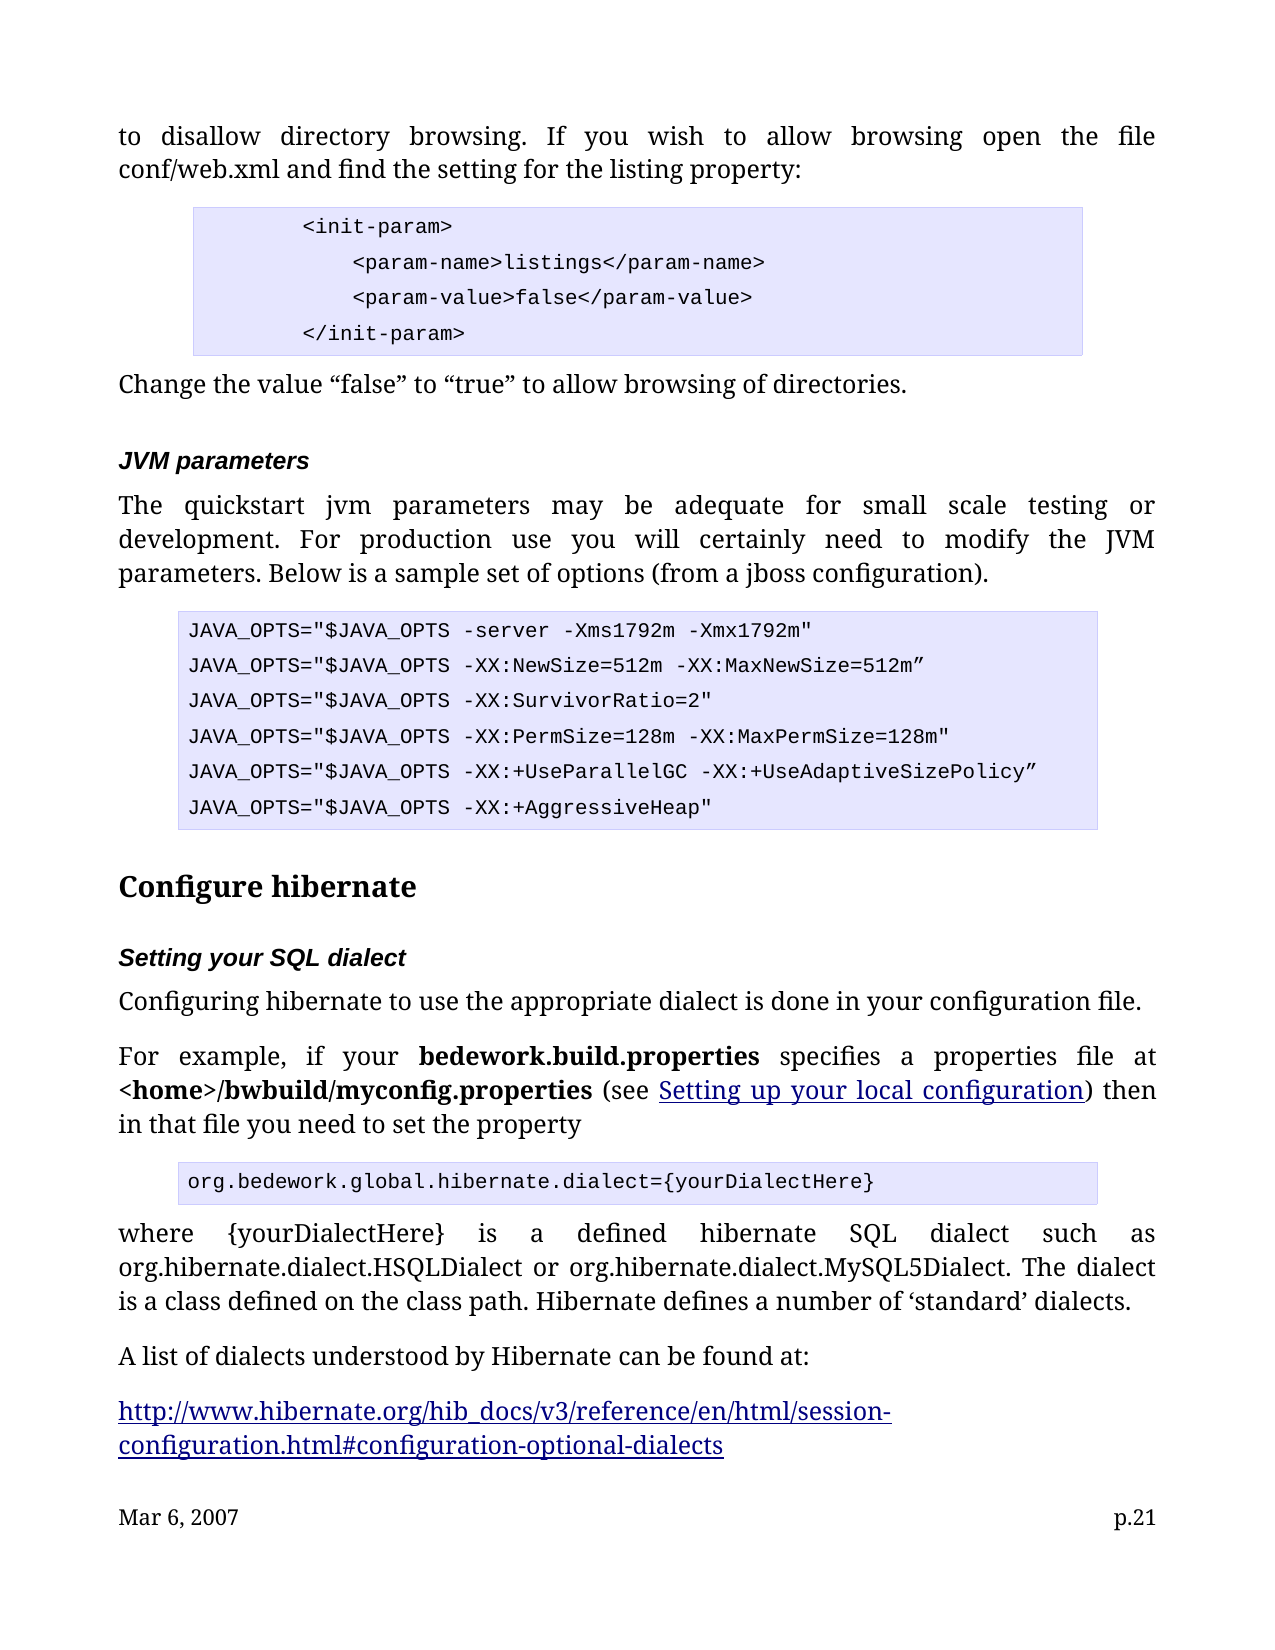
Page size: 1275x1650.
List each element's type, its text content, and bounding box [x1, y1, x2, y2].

subtitle Setting your SQL dialect [118, 943, 1157, 971]
text A list of dialects understood by Hibernate can be found at: [118, 1339, 1157, 1373]
text where {yourDialectHere} is a defined hibernate SQL dialect such as org.hibernate.dialect.HSQLDialect or org.hibernate.dialect.MySQL5Dialect. The dialect is a class defined on the class path. Hibernate defines a number of ‘standard’ dialects. [118, 1216, 1157, 1318]
text <param-value>false</param-value> [194, 278, 1082, 311]
text org.bedework.global.hibernate.dialect={yourDialectHere} [179, 1163, 1097, 1204]
text to disallow directory browsing. If you wish to allow browsing open the file conf/web.xml and find the setting for the listing property: [118, 118, 1157, 186]
text The quickstart jvm parameters may be adequate for small scale testing or development. For production use you will certainly need to modify the JVM parameters. Below is a sample set of options (from a jboss configuration). [118, 487, 1157, 589]
text <init-param> [194, 208, 1082, 240]
text JAVA_OPTS="$JAVA_OPTS -server -Xms1792m -Xmx1792m" JAVA_OPTS="$JAVA_OPTS -XX:NewSize=512m -XX:MaxNewSize=512m” [179, 612, 1097, 679]
text http://www.hibernate.org/hib_docs/v3/reference/en/html/session-configuration.html#configuration-optional-dialects [118, 1394, 1157, 1462]
subtitle JVM parameters [118, 447, 1157, 475]
text JAVA_OPTS="$JAVA_OPTS -XX:SurvivorRatio=2" JAVA_OPTS="$JAVA_OPTS -XX:PermSize=128m -XX:MaxPermSize=128m" JAVA_OPTS="$JAVA_OPTS -XX:+UseParallelGC -XX:+UseAdaptiveSizePolicy” [179, 681, 1097, 785]
text <param-name>listings</param-name> [194, 243, 1082, 275]
text Configuring hibernate to use the appropriate dialect is done in your configuration file. [118, 984, 1157, 1018]
text For example, if your bedework.build.properties specifies a properties file at <home>/bwbuild/myconfig.properties (see Setting up your local configuration) then in that file you need to set the property [118, 1039, 1157, 1141]
text Change the value “false” to “true” to allow browsing of directories. [118, 367, 1157, 401]
subtitle Configure hibernate [118, 866, 1157, 906]
text </init-param> [194, 313, 1082, 355]
text JAVA_OPTS="$JAVA_OPTS -XX:+AggressiveHeap" [179, 788, 1097, 829]
